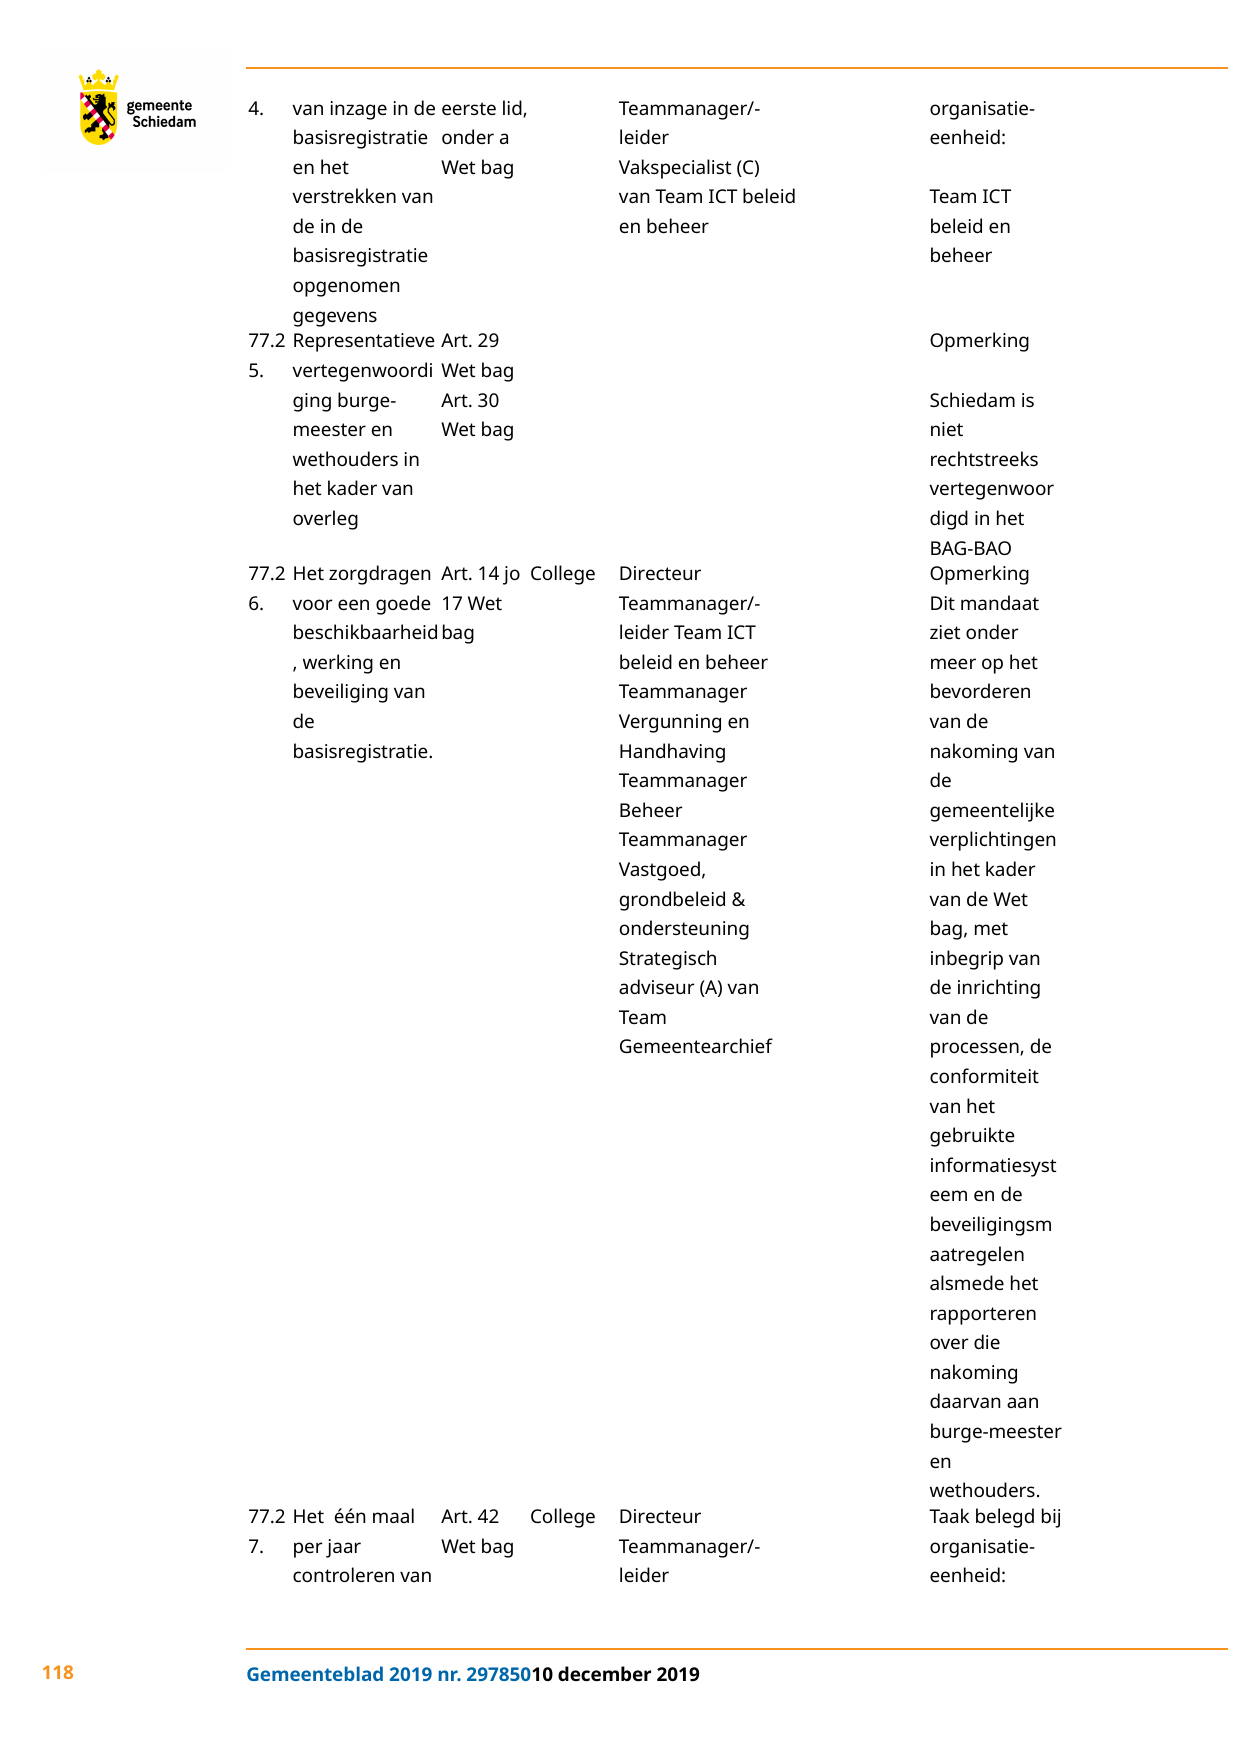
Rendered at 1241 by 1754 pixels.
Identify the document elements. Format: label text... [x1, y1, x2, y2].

table_cell 77.26. [248, 560, 292, 1503]
table_cell [796, 95, 929, 328]
table_cell Representatieve vertegenwoordiging burge-meester en wethouders in het kader van overleg [293, 328, 441, 560]
table_cell [796, 560, 929, 1503]
table_cell 4. [248, 95, 292, 328]
table_cell Art. 42 Wet bag [441, 1503, 530, 1588]
picture [41, 47, 231, 172]
table_cell Art. 14 jo 17 Wet bag [441, 560, 530, 1503]
table_cell [796, 1503, 929, 1588]
table_cell Het zorgdragen voor een goede beschikbaarheid, werking en beveiliging van de basisregistratie. [293, 560, 441, 1503]
table_cell 77.27. [248, 1503, 292, 1588]
table_cell 77.25. [248, 328, 292, 560]
table_cell van inzage in de basisregistratie en het verstrekken van de in de basisregistratie opgenomen gegevens [293, 95, 441, 328]
table_cell Opmerking Schiedam is niet rechtstreeks vertegenwoordigd in het BAG-BAO [929, 328, 1063, 560]
table_cell [530, 95, 619, 328]
table_cell Teammanager/-leider Vakspecialist (C) van Team ICT beleid en beheer [619, 95, 796, 328]
table_cell Taak belegd bij organisatie-eenheid: [929, 1503, 1063, 1588]
table_cell Het één maal per jaar controleren van [293, 1503, 441, 1588]
table_cell College [530, 1503, 619, 1588]
table_cell [530, 328, 619, 560]
table_cell [796, 328, 929, 560]
table_cell Art. 29 Wet bag Art. 30 Wet bag [441, 328, 530, 560]
table_cell Opmerking Dit mandaat ziet onder meer op het bevorderen van de nakoming van de gemeentelijke verplichtingen in het kader van de Wet bag, met inbegrip van de inrichting van de processen, de conformiteit van het gebruikte informatiesysteem en de beveiligingsmaatregelen alsmede het rapporteren over die nakoming daarvan aan burge-meester en wethouders. [929, 560, 1063, 1503]
table_cell [619, 328, 796, 560]
table_cell Directeur Teammanager/-leider [619, 1503, 796, 1588]
table_cell organisatie-eenheid: Team ICT beleid en beheer [929, 95, 1063, 328]
table_cell Directeur Teammanager/-leider Team ICT beleid en beheer Teammanager Vergunning en Handhaving Teammanager Beheer Teammanager Vastgoed, grondbeleid & ondersteuning Strategisch adviseur (A) van Team Gemeentearchief [619, 560, 796, 1503]
table_cell eerste lid, onder a Wet bag [441, 95, 530, 328]
table_cell College [530, 560, 619, 1503]
